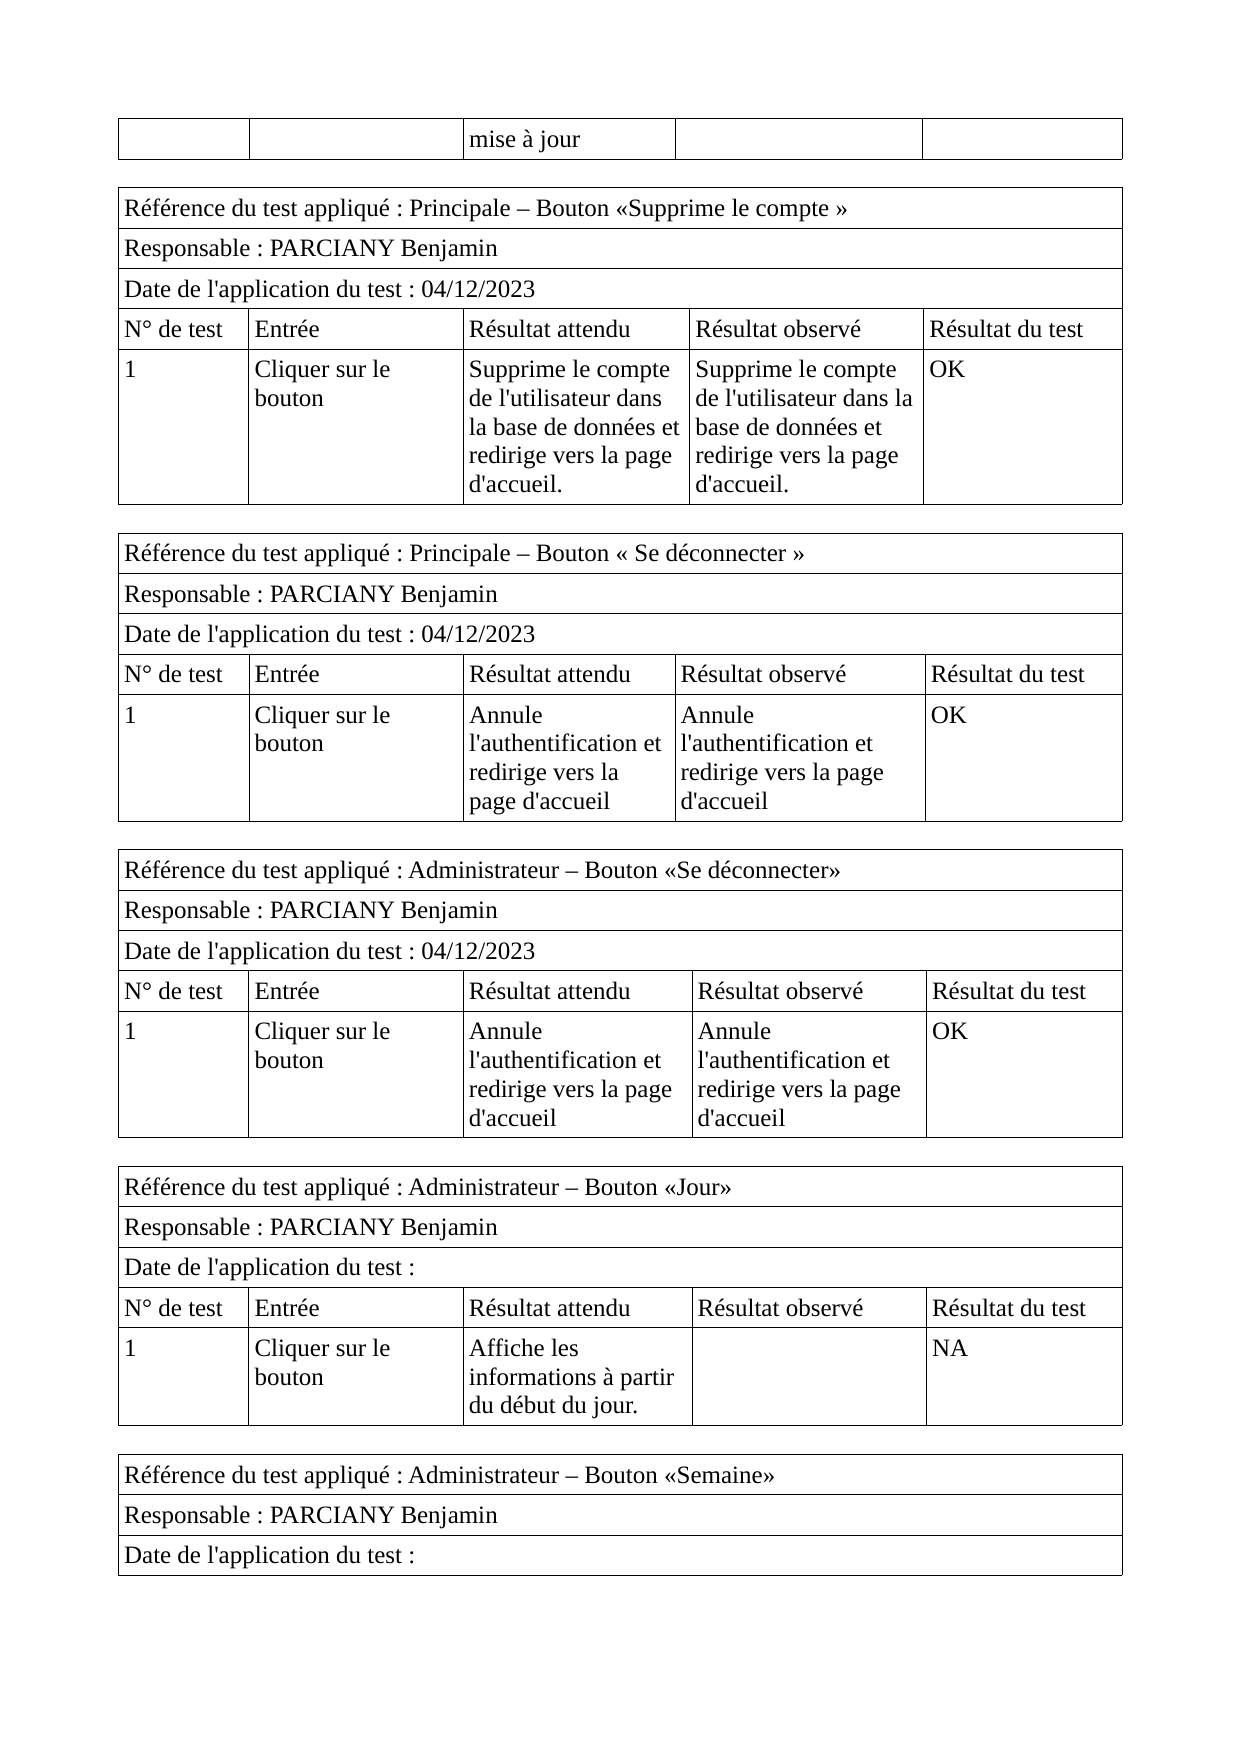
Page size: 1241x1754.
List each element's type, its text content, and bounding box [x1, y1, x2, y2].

table_cell Résultat observé [690, 309, 923, 348]
table_cell Résultat du test [927, 971, 1122, 1011]
table_cell Résultat du test [927, 1288, 1122, 1327]
table_cell Date de l'application du test : [119, 1248, 1122, 1287]
table_cell OK [924, 350, 1122, 504]
table_cell 1 [119, 350, 248, 504]
table_header Référence du test appliqué : Administrateur – Bouton «Jour» [119, 1167, 1122, 1206]
table_cell Cliquer sur le bouton [249, 350, 463, 504]
table_cell Annule l'authentification et redirige vers la page d'accueil [464, 1012, 692, 1137]
table_header Référence du test appliqué : Principale – Bouton « Se déconnecter » [119, 534, 1122, 573]
table_cell NA [927, 1328, 1122, 1425]
table_cell 1 [119, 1012, 248, 1137]
table_cell Résultat du test [924, 309, 1122, 348]
table_header Référence du test appliqué : Principale – Bouton «Supprime le compte » [119, 188, 1122, 228]
table_cell Résultat observé [693, 1288, 926, 1327]
table_cell 1 [119, 1328, 248, 1425]
table_cell Annule l'authentification et redirige vers la page d'accueil [464, 695, 675, 821]
table_cell 1 [119, 695, 249, 821]
table_cell [693, 1328, 926, 1425]
table_cell Résultat attendu [464, 655, 675, 694]
table_cell Cliquer sur le bouton [249, 1012, 463, 1137]
table_cell [119, 119, 249, 158]
table_cell Annule l'authentification et redirige vers la page d'accueil [693, 1012, 926, 1137]
table_cell Supprime le compte de l'utilisateur dans la base de données et redirige vers la page d'accueil. [464, 350, 689, 504]
table_cell [676, 119, 922, 158]
table_cell Date de l'application du test : 04/12/2023 [119, 931, 1122, 970]
table_cell Entrée [249, 971, 463, 1011]
table_cell Date de l'application du test : 04/12/2023 [119, 614, 1122, 654]
table_cell Annule l'authentification et redirige vers la page d'accueil [676, 695, 925, 821]
table_cell [923, 119, 1122, 158]
table_cell N° de test [119, 971, 248, 1011]
table_cell Résultat attendu [464, 1288, 692, 1327]
table_cell N° de test [119, 309, 248, 348]
table_cell Responsable : PARCIANY Benjamin [119, 1495, 1122, 1534]
table_cell Cliquer sur le bouton [249, 1328, 463, 1425]
table_cell Responsable : PARCIANY Benjamin [119, 574, 1122, 613]
table_cell Résultat observé [676, 655, 925, 694]
table_cell Date de l'application du test : 04/12/2023 [119, 269, 1122, 308]
table_cell Résultat attendu [464, 971, 692, 1011]
table_cell Supprime le compte de l'utilisateur dans la base de données et redirige vers la page d'accueil. [690, 350, 923, 504]
table_cell Entrée [249, 1288, 463, 1327]
table_cell N° de test [119, 1288, 248, 1327]
table_cell OK [926, 695, 1122, 821]
table_cell Entrée [250, 655, 463, 694]
table_cell Résultat observé [693, 971, 926, 1011]
table_cell Résultat attendu [464, 309, 689, 348]
table_header Référence du test appliqué : Administrateur – Bouton «Semaine» [119, 1455, 1122, 1494]
table_cell [250, 119, 463, 158]
table_cell Affiche les informations à partir du début du jour. [464, 1328, 692, 1425]
table_cell Responsable : PARCIANY Benjamin [119, 891, 1122, 930]
table_cell OK [927, 1012, 1122, 1137]
table_header Référence du test appliqué : Administrateur – Bouton «Se déconnecter» [119, 850, 1122, 890]
table_cell Résultat du test [926, 655, 1122, 694]
table_cell Entrée [249, 309, 463, 348]
table_cell Responsable : PARCIANY Benjamin [119, 1207, 1122, 1247]
table_cell Date de l'application du test : [119, 1536, 1122, 1575]
table_cell N° de test [119, 655, 249, 694]
table_cell mise à jour [464, 119, 675, 158]
table_cell Cliquer sur le bouton [250, 695, 463, 821]
table_cell Responsable : PARCIANY Benjamin [119, 229, 1122, 268]
